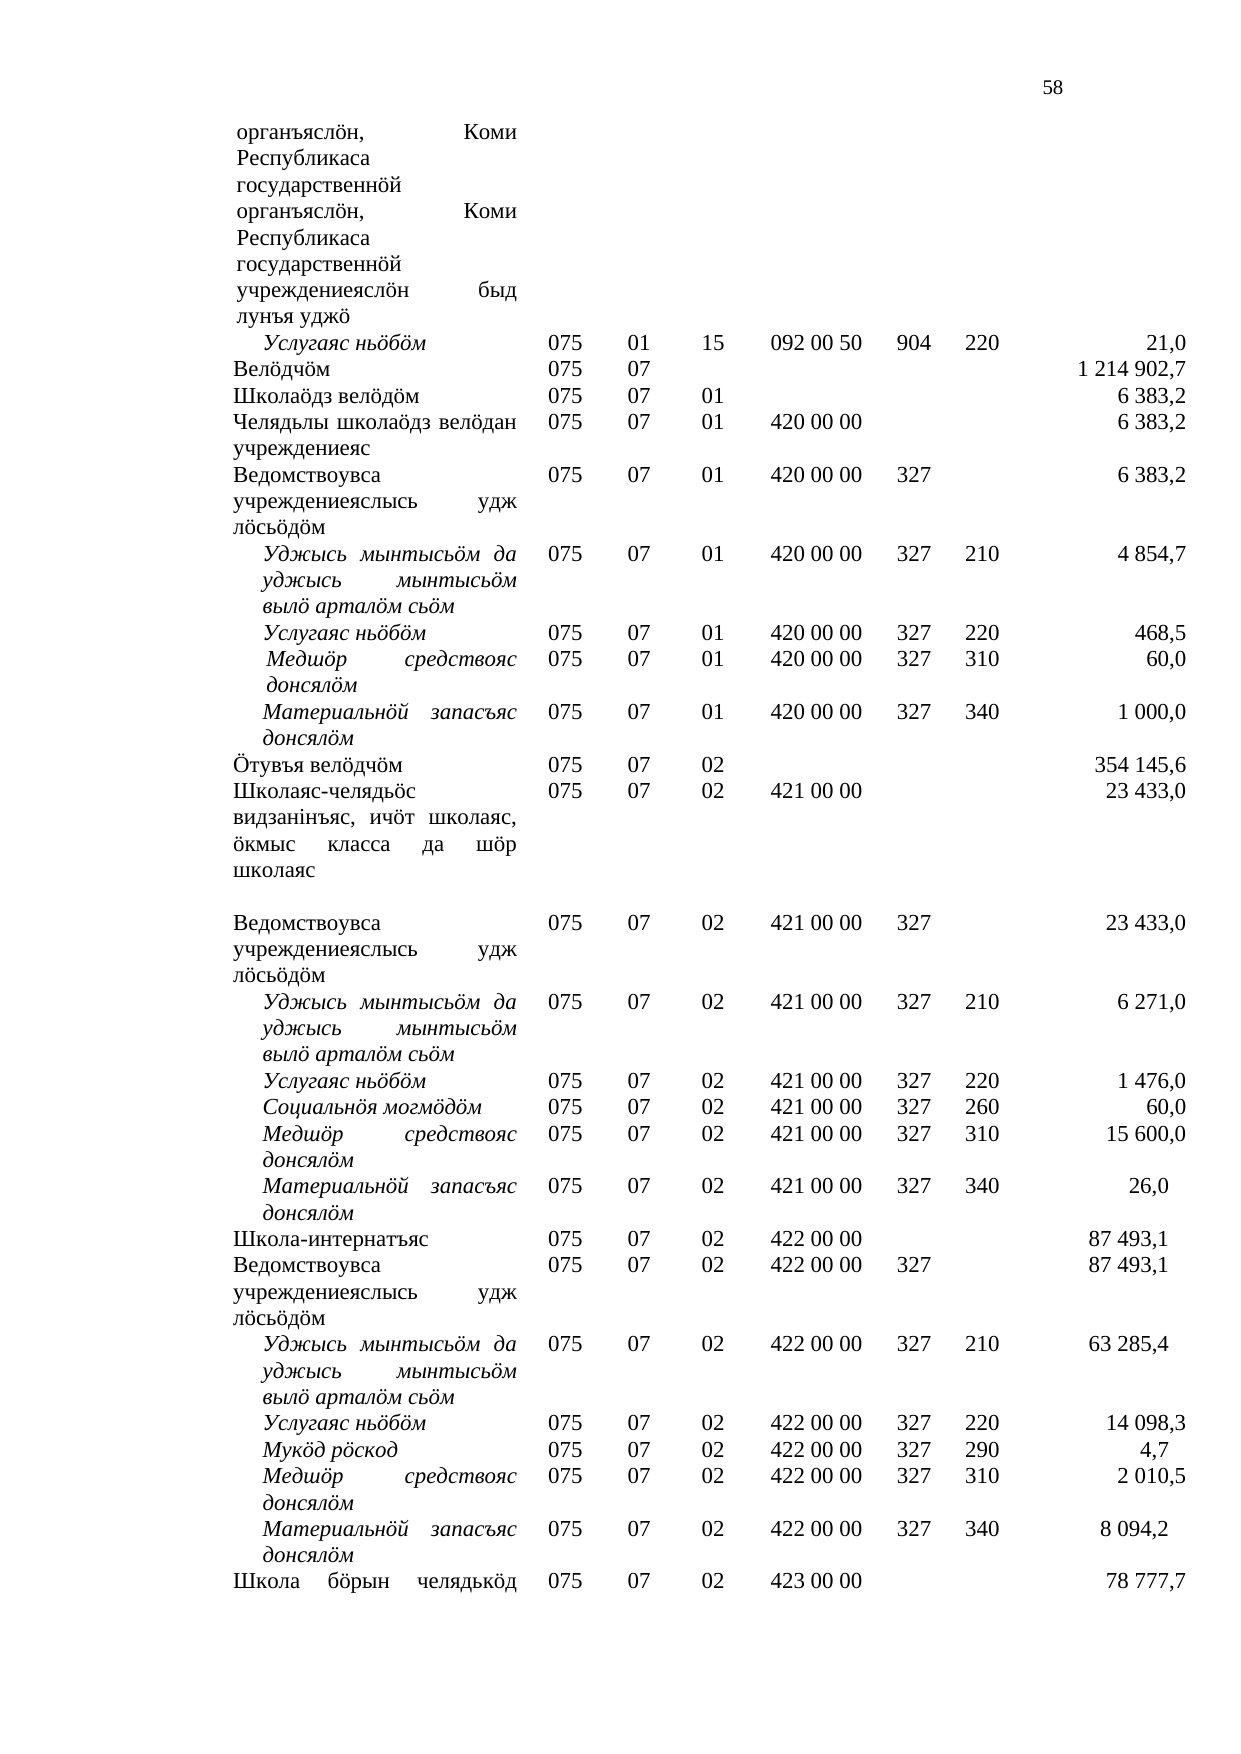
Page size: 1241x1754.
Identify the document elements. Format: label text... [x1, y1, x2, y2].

table_cell [1197, 751, 1240, 777]
table_cell [945, 1225, 1019, 1251]
table_cell 6 383,2 [1019, 382, 1197, 408]
table_cell 02 [676, 909, 750, 988]
table_cell 327 [883, 1120, 945, 1172]
table_cell 420 00 00 [750, 619, 882, 645]
table_cell 23 433,0 [1019, 777, 1197, 909]
table_cell [1197, 1330, 1240, 1409]
table_cell 07 [602, 1568, 676, 1594]
table_cell 420 00 00 [750, 540, 882, 619]
table_cell 01 [676, 408, 750, 461]
table_cell 02 [676, 1462, 750, 1515]
table_cell 02 [676, 1251, 750, 1330]
table_cell 07 [602, 1462, 676, 1515]
table_cell Услугаяс ньöбöм [222, 329, 528, 355]
table_cell 327 [883, 1067, 945, 1093]
table_cell Öтувъя велöдчöм [222, 751, 528, 777]
table_cell [750, 355, 882, 382]
table_cell 327 [883, 645, 945, 698]
table_cell 26,0 [1019, 1172, 1197, 1225]
table_cell Школаöдз велöдöм [222, 382, 528, 408]
table_cell 075 [528, 1225, 602, 1251]
table_cell Ведомствоувса учреждениеяслысь удж лöсьöдöм [222, 461, 528, 540]
table_cell [883, 1225, 945, 1251]
table_cell 327 [883, 1330, 945, 1409]
table_cell [1197, 1067, 1240, 1093]
table_cell [883, 355, 945, 382]
table_cell 420 00 00 [750, 461, 882, 540]
table_cell Ведомствоувса учреждениеяслысь удж лöсьöдöм [222, 909, 528, 988]
table_cell [945, 909, 1019, 988]
table_cell 87 493,1 [1019, 1251, 1197, 1330]
table_cell [1197, 909, 1240, 988]
table_cell 075 [528, 1093, 602, 1119]
table_cell 422 00 00 [750, 1410, 882, 1436]
table_cell [1197, 408, 1240, 461]
table_cell [945, 461, 1019, 540]
table_cell 310 [945, 1462, 1019, 1515]
table_cell [1197, 988, 1240, 1067]
table_cell 421 00 00 [750, 1093, 882, 1119]
table_cell 327 [883, 1410, 945, 1436]
table_cell 075 [528, 1436, 602, 1462]
table_cell 07 [602, 1225, 676, 1251]
table_cell 02 [676, 1568, 750, 1594]
table_cell 421 00 00 [750, 1172, 882, 1225]
table_cell Медшöр средствояс донсялöм [222, 1462, 528, 1515]
table_cell 07 [602, 408, 676, 461]
table_cell [1197, 1172, 1240, 1225]
table_cell [1197, 118, 1240, 329]
table_cell 78 777,7 [1019, 1568, 1197, 1594]
table_cell 327 [883, 461, 945, 540]
table_cell [1197, 1436, 1240, 1462]
table_cell [1197, 1462, 1240, 1515]
table_cell 07 [602, 1172, 676, 1225]
table_cell [750, 751, 882, 777]
table_cell Велöдчöм [222, 355, 528, 382]
table_cell Уджысь мынтысьöм да уджысь мынтысьöм вылö арталöм сьöм [222, 1330, 528, 1409]
table_cell 075 [528, 1251, 602, 1330]
table_cell [750, 118, 882, 329]
table_cell 02 [676, 1330, 750, 1409]
table_cell 290 [945, 1436, 1019, 1462]
table_cell Услугаяс ньöбöм [222, 1410, 528, 1436]
table_cell 07 [602, 777, 676, 909]
table_cell 422 00 00 [750, 1462, 882, 1515]
table_cell 02 [676, 988, 750, 1067]
table_cell 075 [528, 645, 602, 698]
table_cell 421 00 00 [750, 988, 882, 1067]
table_cell 310 [945, 645, 1019, 698]
table_cell органъяслöн, Коми Республикаса государственнöй органъяслöн, Коми Республикаса государственнöй учреждениеяслöн быд лунъя уджö [222, 118, 528, 329]
table_cell 075 [528, 355, 602, 382]
table_cell [1197, 355, 1240, 382]
table_cell [1197, 540, 1240, 619]
table_cell [945, 1568, 1019, 1594]
table_cell 07 [602, 1120, 676, 1172]
table_cell 15 [676, 329, 750, 355]
table_cell 075 [528, 1330, 602, 1409]
table_cell Уджысь мынтысьöм да уджысь мынтысьöм вылö арталöм сьöм [222, 988, 528, 1067]
table_cell 327 [883, 619, 945, 645]
table_cell Услугаяс ньöбöм [222, 1067, 528, 1093]
table_cell Мукöд рöскод [222, 1436, 528, 1462]
table_cell 327 [883, 1436, 945, 1462]
table_cell [1019, 118, 1197, 329]
table_cell 340 [945, 698, 1019, 751]
table_cell Материальнöй запасъяс донсялöм [222, 1172, 528, 1225]
table_cell 23 433,0 [1019, 909, 1197, 988]
table_cell [883, 777, 945, 909]
table_cell 327 [883, 540, 945, 619]
table_cell 60,0 [1019, 645, 1197, 698]
table_cell [1197, 1120, 1240, 1172]
table_cell 075 [528, 909, 602, 988]
table_cell 075 [528, 777, 602, 909]
table_cell [602, 118, 676, 329]
table_cell [945, 382, 1019, 408]
table_cell 07 [602, 1251, 676, 1330]
table_cell 340 [945, 1172, 1019, 1225]
table_cell 07 [602, 1330, 676, 1409]
table_cell 07 [602, 461, 676, 540]
table_cell Школа-интернатъяс [222, 1225, 528, 1251]
table_cell 02 [676, 1225, 750, 1251]
table_cell 02 [676, 1067, 750, 1093]
table_cell 075 [528, 408, 602, 461]
table_cell 075 [528, 619, 602, 645]
table_cell 02 [676, 1093, 750, 1119]
table_cell 075 [528, 1515, 602, 1568]
table_cell Ведомствоувса учреждениеяслысь удж лöсьöдöм [222, 1251, 528, 1330]
table_cell 02 [676, 777, 750, 909]
table_cell 327 [883, 698, 945, 751]
table_cell 02 [676, 1436, 750, 1462]
table_cell 07 [602, 988, 676, 1067]
table_cell 07 [602, 1093, 676, 1119]
table_cell 075 [528, 540, 602, 619]
table_cell [883, 382, 945, 408]
table_cell 07 [602, 1067, 676, 1093]
table_cell 210 [945, 988, 1019, 1067]
table_cell 075 [528, 1172, 602, 1225]
table_cell [1197, 1225, 1240, 1251]
table_cell 092 00 50 [750, 329, 882, 355]
table_cell 220 [945, 1067, 1019, 1093]
table_cell Социальнöя могмöдöм [222, 1093, 528, 1119]
table_cell 354 145,6 [1019, 751, 1197, 777]
table_cell Материальнöй запасъяс донсялöм [222, 1515, 528, 1568]
table_cell 02 [676, 1410, 750, 1436]
table_cell 220 [945, 1410, 1019, 1436]
table_cell [676, 118, 750, 329]
table_cell 075 [528, 988, 602, 1067]
table_cell 210 [945, 1330, 1019, 1409]
table_cell 07 [602, 619, 676, 645]
table_cell [528, 118, 602, 329]
table_cell 421 00 00 [750, 1120, 882, 1172]
table_cell 421 00 00 [750, 909, 882, 988]
table_cell 07 [602, 645, 676, 698]
table_cell 60,0 [1019, 1093, 1197, 1119]
table_cell [1197, 698, 1240, 751]
table_cell 02 [676, 1172, 750, 1225]
table_cell 327 [883, 1093, 945, 1119]
table_cell 63 285,4 [1019, 1330, 1197, 1409]
table_cell 02 [676, 1515, 750, 1568]
table_cell Школа бöрын челядькöд [222, 1568, 528, 1594]
table_cell 21,0 [1019, 329, 1197, 355]
table_cell 075 [528, 382, 602, 408]
table_cell [1197, 777, 1240, 909]
table_cell 01 [676, 619, 750, 645]
table_cell 310 [945, 1120, 1019, 1172]
table_cell [883, 408, 945, 461]
table_cell 07 [602, 751, 676, 777]
table_cell 327 [883, 988, 945, 1067]
table_cell 07 [602, 355, 676, 382]
table_cell [1197, 329, 1240, 355]
table_cell 4 854,7 [1019, 540, 1197, 619]
table_cell 420 00 00 [750, 408, 882, 461]
table_cell 075 [528, 1120, 602, 1172]
table_cell 327 [883, 1515, 945, 1568]
table_cell 421 00 00 [750, 1067, 882, 1093]
table_cell 07 [602, 540, 676, 619]
table_cell 02 [676, 751, 750, 777]
table_cell [1197, 461, 1240, 540]
table_cell 220 [945, 329, 1019, 355]
table_cell 1 214 902,7 [1019, 355, 1197, 382]
table_cell 6 383,2 [1019, 408, 1197, 461]
table_cell Медшöр средствояс донсялöм [222, 1120, 528, 1172]
table_cell [1197, 619, 1240, 645]
table_cell [883, 1568, 945, 1594]
table_cell 01 [676, 461, 750, 540]
table_cell 421 00 00 [750, 777, 882, 909]
table_cell 075 [528, 1410, 602, 1436]
table_cell 423 00 00 [750, 1568, 882, 1594]
table_cell [1197, 1515, 1240, 1568]
table_cell 1 476,0 [1019, 1067, 1197, 1093]
table_cell [750, 382, 882, 408]
table_cell 075 [528, 329, 602, 355]
table_cell [1197, 1251, 1240, 1330]
table_cell 327 [883, 1462, 945, 1515]
table_cell [883, 751, 945, 777]
table_cell 075 [528, 698, 602, 751]
table_cell 075 [528, 1568, 602, 1594]
table_cell 327 [883, 1172, 945, 1225]
table_cell 6 271,0 [1019, 988, 1197, 1067]
table_cell 075 [528, 751, 602, 777]
table_cell 075 [528, 461, 602, 540]
table_cell 327 [883, 1251, 945, 1330]
table_cell 2 010,5 [1019, 1462, 1197, 1515]
table_cell 468,5 [1019, 619, 1197, 645]
table_cell Услугаяс ньöбöм [222, 619, 528, 645]
table_cell 260 [945, 1093, 1019, 1119]
table_cell 01 [676, 645, 750, 698]
table_cell [1197, 1093, 1240, 1119]
table_cell 01 [676, 540, 750, 619]
table_cell 420 00 00 [750, 645, 882, 698]
table_cell [883, 118, 945, 329]
table_cell [1197, 645, 1240, 698]
table_cell 07 [602, 698, 676, 751]
table_cell 220 [945, 619, 1019, 645]
table_cell [945, 408, 1019, 461]
table_cell 075 [528, 1067, 602, 1093]
table_cell 6 383,2 [1019, 461, 1197, 540]
table_cell 07 [602, 1436, 676, 1462]
table_cell 1 000,0 [1019, 698, 1197, 751]
table_cell 15 600,0 [1019, 1120, 1197, 1172]
table_cell [1197, 382, 1240, 408]
table_cell 07 [602, 382, 676, 408]
table_cell Школаяс-челядьöс видзанiнъяс, ичöт школаяс, öкмыс класса да шöр школаяс [222, 777, 528, 909]
table_cell 422 00 00 [750, 1436, 882, 1462]
table_cell 420 00 00 [750, 698, 882, 751]
table_cell [945, 118, 1019, 329]
table_cell [1197, 1410, 1240, 1436]
table_cell 01 [676, 382, 750, 408]
table_cell 075 [528, 1462, 602, 1515]
table_cell 210 [945, 540, 1019, 619]
table_cell Уджысь мынтысьöм да уджысь мынтысьöм вылö арталöм сьöм [222, 540, 528, 619]
table_cell Материальнöй запасъяс донсялöм [222, 698, 528, 751]
table_cell 422 00 00 [750, 1515, 882, 1568]
table_cell [945, 355, 1019, 382]
table_cell Челядьлы школаöдз велöдан учреждениеяс [222, 408, 528, 461]
table_cell 422 00 00 [750, 1251, 882, 1330]
table_cell 8 094,2 [1019, 1515, 1197, 1568]
table_cell 422 00 00 [750, 1225, 882, 1251]
table_cell 02 [676, 1120, 750, 1172]
table_cell [945, 777, 1019, 909]
table_cell 07 [602, 1515, 676, 1568]
table_cell [676, 355, 750, 382]
table_cell 14 098,3 [1019, 1410, 1197, 1436]
table_cell 327 [883, 909, 945, 988]
table_cell 422 00 00 [750, 1330, 882, 1409]
table_cell 07 [602, 1410, 676, 1436]
table_cell [1197, 1568, 1240, 1594]
table_cell [945, 1251, 1019, 1330]
table_cell [945, 751, 1019, 777]
table_cell 07 [602, 909, 676, 988]
table_cell 4,7 [1019, 1436, 1197, 1462]
table_cell Медшöр средствояс донсялöм [222, 645, 528, 698]
table_cell 904 [883, 329, 945, 355]
table_cell 01 [602, 329, 676, 355]
table_cell 01 [676, 698, 750, 751]
table_cell 87 493,1 [1019, 1225, 1197, 1251]
table_cell 340 [945, 1515, 1019, 1568]
